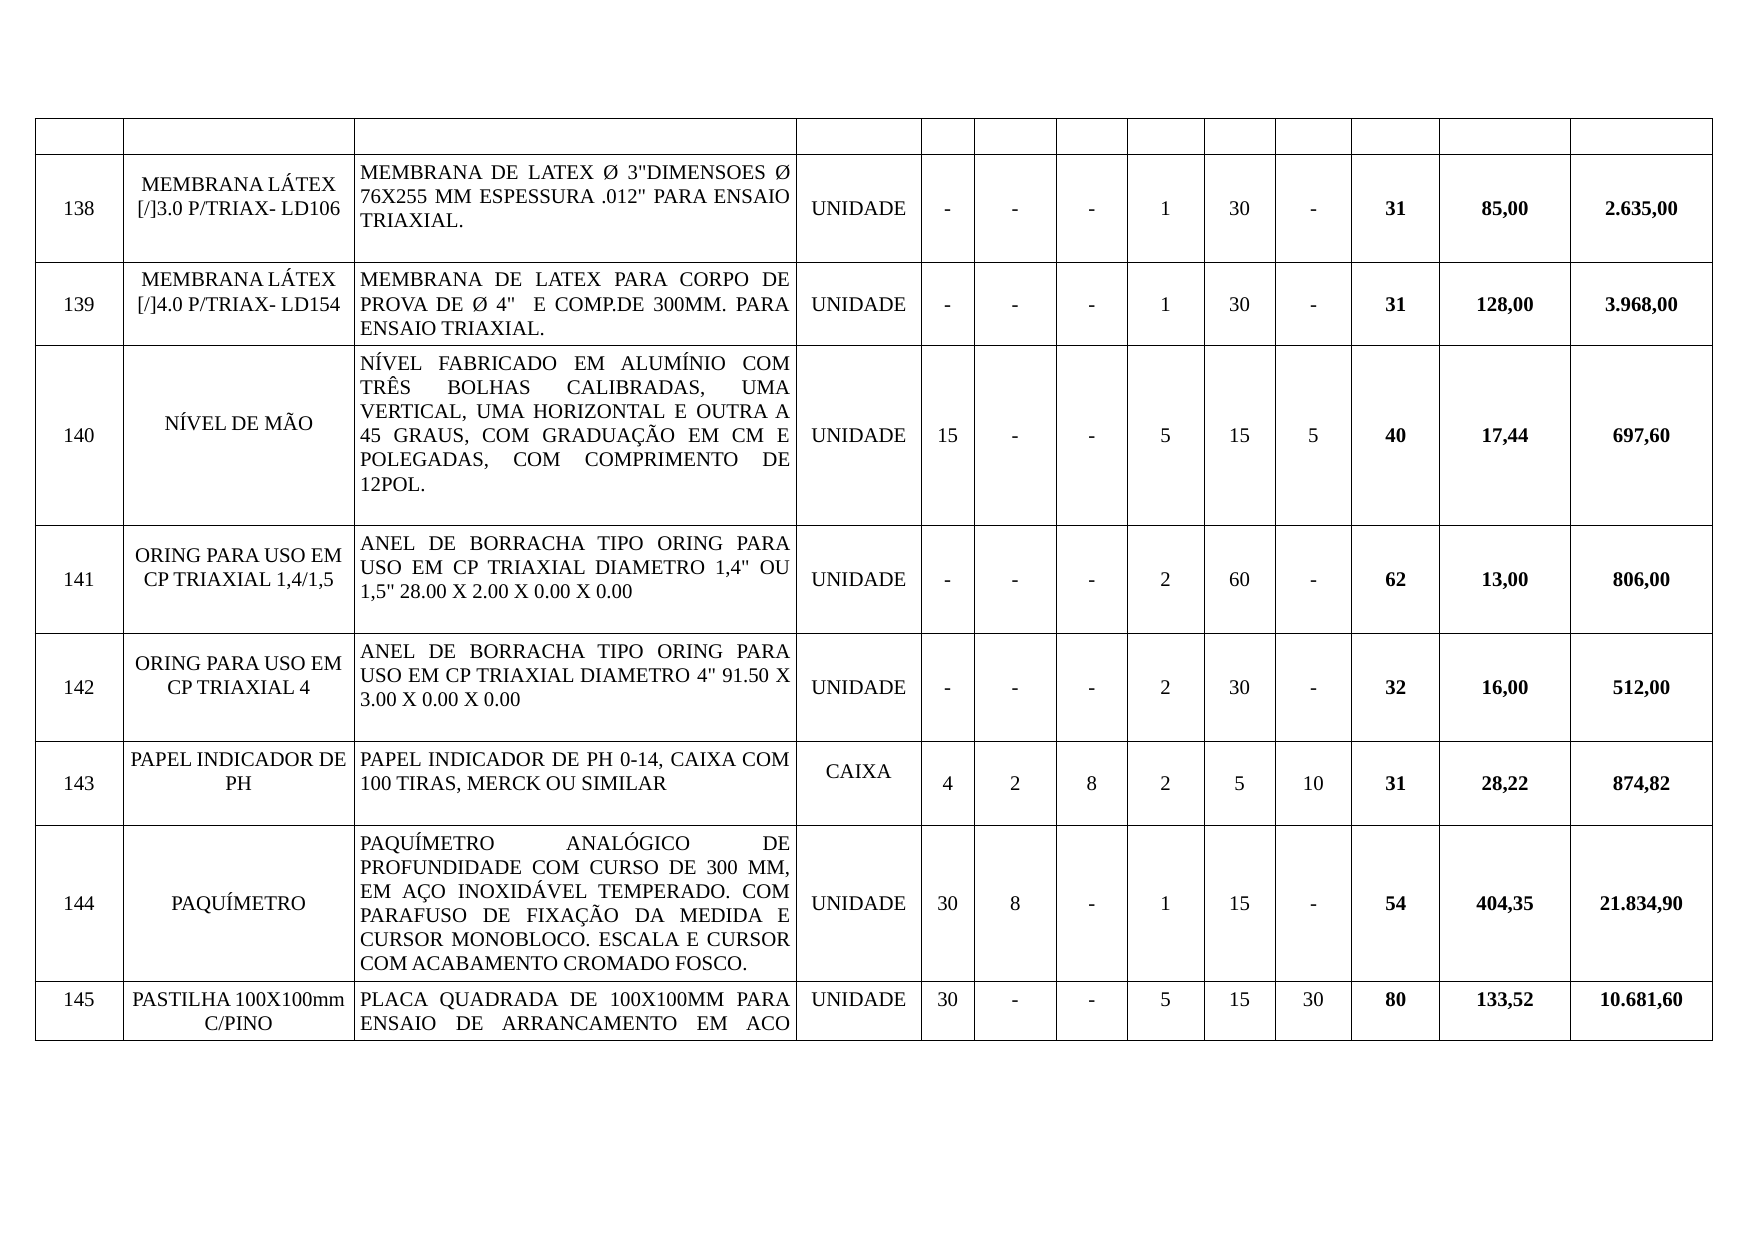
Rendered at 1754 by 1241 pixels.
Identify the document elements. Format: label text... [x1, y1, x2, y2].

table_cell - [1276, 526, 1351, 633]
table_cell 144 [36, 826, 123, 981]
table_cell 15 [922, 346, 974, 525]
table_cell PAQUÍMETRO ANALÓGICO DE PROFUNDIDADE COM CURSO DE 300 MM, EM AÇO INOXIDÁVEL TEMPERADO. COM PARAFUSO DE FIXAÇÃO DA MEDIDA E CURSOR MONOBLOCO. ESCALA E CURSOR COM ACABAMENTO CROMADO FOSCO. [355, 826, 796, 981]
table_cell 17,44 [1440, 346, 1570, 525]
table_cell - [922, 526, 974, 633]
table_cell UNIDADE [797, 155, 921, 262]
table_cell UNIDADE [797, 263, 921, 345]
table_cell 404,35 [1440, 826, 1570, 981]
table_cell - [1057, 346, 1127, 525]
table_cell 5 [1128, 982, 1204, 1040]
table_cell 28,22 [1440, 742, 1570, 825]
table_cell 21.834,90 [1571, 826, 1712, 981]
table_cell NÍVEL FABRICADO EM ALUMÍNIO COM TRÊS BOLHAS CALIBRADAS, UMA VERTICAL, UMA HORIZONTAL E OUTRA A 45 GRAUS, COM GRADUAÇÃO EM CM E POLEGADAS, COM COMPRIMENTO DE 12POL. [355, 346, 796, 525]
table_cell - [1276, 826, 1351, 981]
table_cell 31 [1352, 742, 1439, 825]
table_cell 138 [36, 155, 123, 262]
table_cell PASTILHA 100X100mm C/PINO [124, 982, 354, 1040]
table_cell 30 [922, 982, 974, 1040]
table_cell 2 [1128, 634, 1204, 741]
table_cell 2 [1128, 742, 1204, 825]
table_cell 512,00 [1571, 634, 1712, 741]
table_cell UNIDADE [797, 826, 921, 981]
table_cell - [1057, 526, 1127, 633]
table_cell 30 [1205, 634, 1275, 741]
table_cell 10.681,60 [1571, 982, 1712, 1040]
table_cell [1440, 119, 1570, 154]
table_cell [355, 119, 796, 154]
table_cell - [1057, 119, 1127, 154]
table_cell - [975, 155, 1056, 262]
table_cell 10 [1276, 742, 1351, 825]
table_cell 2.635,00 [1571, 155, 1712, 262]
table_cell 1 [1128, 263, 1204, 345]
table_cell CAIXA [797, 742, 921, 825]
table_cell 30 [1205, 263, 1275, 345]
table_cell 31 [1352, 263, 1439, 345]
table_cell - [1057, 634, 1127, 741]
table_cell 5 [1205, 742, 1275, 825]
table_cell 54 [1352, 826, 1439, 981]
table_cell 85,00 [1440, 155, 1570, 262]
table_cell - [1057, 263, 1127, 345]
table_cell NÍVEL DE MÃO [124, 346, 354, 525]
table_cell MEMBRANA DE LATEX Ø 3"DIMENSOES Ø 76X255 MM ESPESSURA .012" PARA ENSAIO TRIAXIAL. [355, 155, 796, 262]
table_cell 139 [36, 263, 123, 345]
table_cell ANEL DE BORRACHA TIPO ORING PARA USO EM CP TRIAXIAL DIAMETRO 1,4" OU 1,5" 28.00 X 2.00 X 0.00 X 0.00 [355, 526, 796, 633]
table_cell 40 [1352, 346, 1439, 525]
table_cell - [1057, 155, 1127, 262]
table_cell - [1276, 155, 1351, 262]
table_cell 128,00 [1440, 263, 1570, 345]
table_cell [1128, 119, 1204, 154]
table_cell 15 [1205, 346, 1275, 525]
table_cell - [975, 346, 1056, 525]
table_cell - [1276, 263, 1351, 345]
table_cell 32 [1352, 634, 1439, 741]
table_cell 30 [1276, 982, 1351, 1040]
table_cell 1 [1128, 155, 1204, 262]
table_cell MEMBRANA DE LATEX PARA CORPO DE PROVA DE Ø 4" E COMP.DE 300MM. PARA ENSAIO TRIAXIAL. [355, 263, 796, 345]
table_cell [1205, 119, 1275, 154]
table_cell ANEL DE BORRACHA TIPO ORING PARA USO EM CP TRIAXIAL DIAMETRO 4" 91.50 X 3.00 X 0.00 X 0.00 [355, 634, 796, 741]
table_cell - [975, 526, 1056, 633]
table_cell MEMBRANA LÁTEX [/]3.0 P/TRIAX- LD106 [124, 155, 354, 262]
table_cell 806,00 [1571, 526, 1712, 633]
table_cell 3.968,00 [1571, 263, 1712, 345]
table_cell - [975, 119, 1056, 154]
table_cell ORING PARA USO EM CP TRIAXIAL 1,4/1,5 [124, 526, 354, 633]
table_cell - [975, 634, 1056, 741]
table_cell MEMBRANA LÁTEX [/]4.0 P/TRIAX- LD154 [124, 263, 354, 345]
table_cell 62 [1352, 526, 1439, 633]
table_cell 2 [975, 742, 1056, 825]
table_cell 142 [36, 634, 123, 741]
table_cell UNIDADE [797, 346, 921, 525]
table_cell - [1057, 826, 1127, 981]
table_cell [1352, 119, 1439, 154]
table_cell [124, 119, 354, 154]
table_cell - [1276, 119, 1351, 154]
table_cell 13,00 [1440, 526, 1570, 633]
table_cell 145 [36, 982, 123, 1040]
table_cell [797, 119, 921, 154]
table_cell - [922, 119, 974, 154]
table_cell [36, 119, 123, 154]
table_cell 5 [1128, 346, 1204, 525]
table_cell 60 [1205, 526, 1275, 633]
table_cell PLACA QUADRADA DE 100X100MM PARA ENSAIO DE ARRANCAMENTO EM ACO [355, 982, 796, 1040]
table_cell 1 [1128, 826, 1204, 981]
table_cell 4 [922, 742, 974, 825]
table_cell PAPEL INDICADOR DE PH 0-14, CAIXA COM 100 TIRAS, MERCK OU SIMILAR [355, 742, 796, 825]
table_cell - [1276, 634, 1351, 741]
table_cell [1571, 119, 1712, 154]
table_cell - [922, 634, 974, 741]
table_cell 141 [36, 526, 123, 633]
table_cell - [922, 263, 974, 345]
table_cell UNIDADE [797, 526, 921, 633]
table_cell 874,82 [1571, 742, 1712, 825]
table_cell 133,52 [1440, 982, 1570, 1040]
table_cell UNIDADE [797, 982, 921, 1040]
table_cell UNIDADE [797, 634, 921, 741]
table_cell - [975, 263, 1056, 345]
table_cell 697,60 [1571, 346, 1712, 525]
table_cell 5 [1276, 346, 1351, 525]
table_cell 8 [1057, 742, 1127, 825]
table_cell ORING PARA USO EM CP TRIAXIAL 4 [124, 634, 354, 741]
table_cell - [922, 155, 974, 262]
table_cell 30 [1205, 155, 1275, 262]
table_cell PAQUÍMETRO [124, 826, 354, 981]
table_cell - [1057, 982, 1127, 1040]
table_cell 8 [975, 826, 1056, 981]
table_cell 31 [1352, 155, 1439, 262]
table_cell 2 [1128, 526, 1204, 633]
table_cell - [975, 982, 1056, 1040]
table_cell 30 [922, 826, 974, 981]
table_cell 15 [1205, 826, 1275, 981]
table_cell 15 [1205, 982, 1275, 1040]
table_cell 140 [36, 346, 123, 525]
table_cell 80 [1352, 982, 1439, 1040]
table_cell 143 [36, 742, 123, 825]
table_cell PAPEL INDICADOR DE PH [124, 742, 354, 825]
table_cell 16,00 [1440, 634, 1570, 741]
